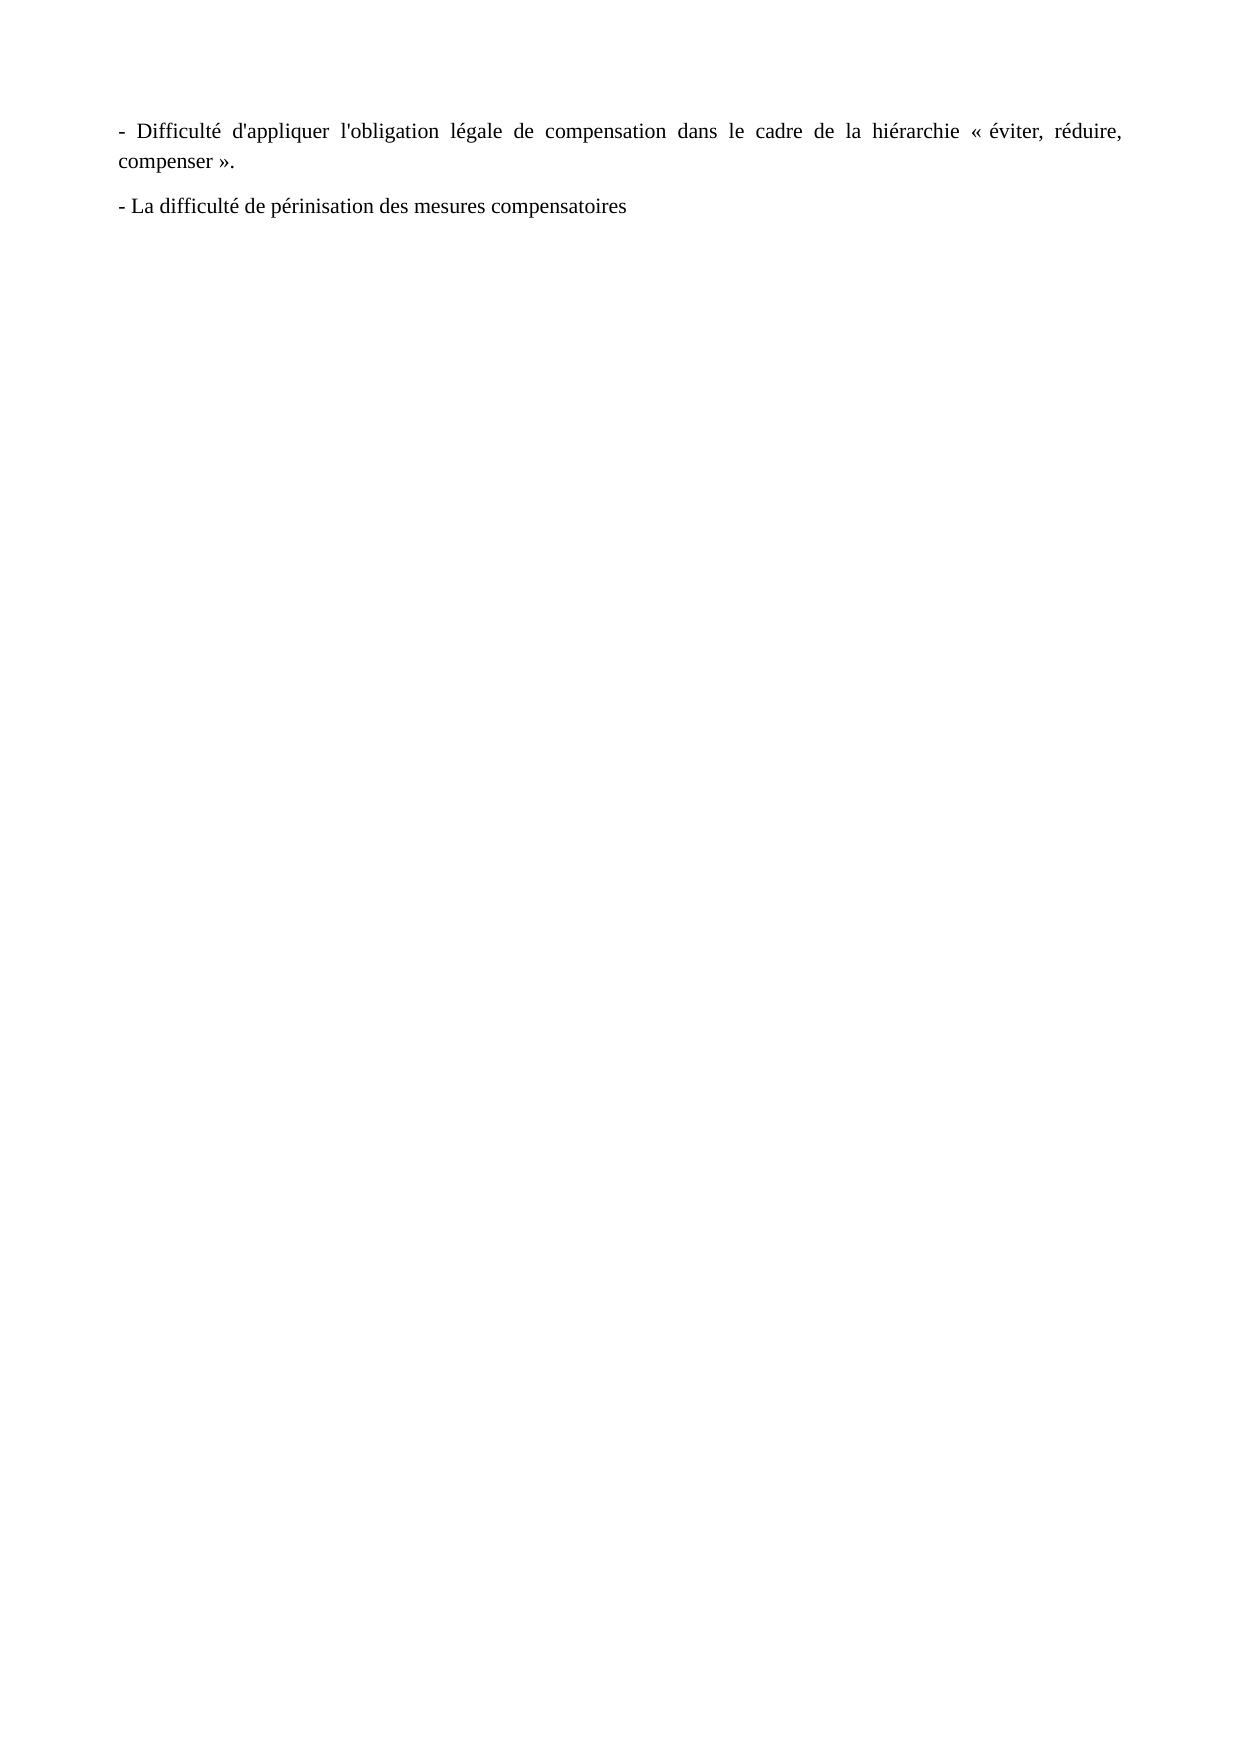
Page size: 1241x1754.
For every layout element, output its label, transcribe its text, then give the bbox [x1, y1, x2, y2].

text - La difficulté de périnisation des mesures compensatoires [118, 193, 1122, 218]
text - Difficulté d'appliquer l'obligation légale de compensation dans le cadre de la hiérarchie « éviter, réduire, compenser ». [118, 118, 1122, 173]
